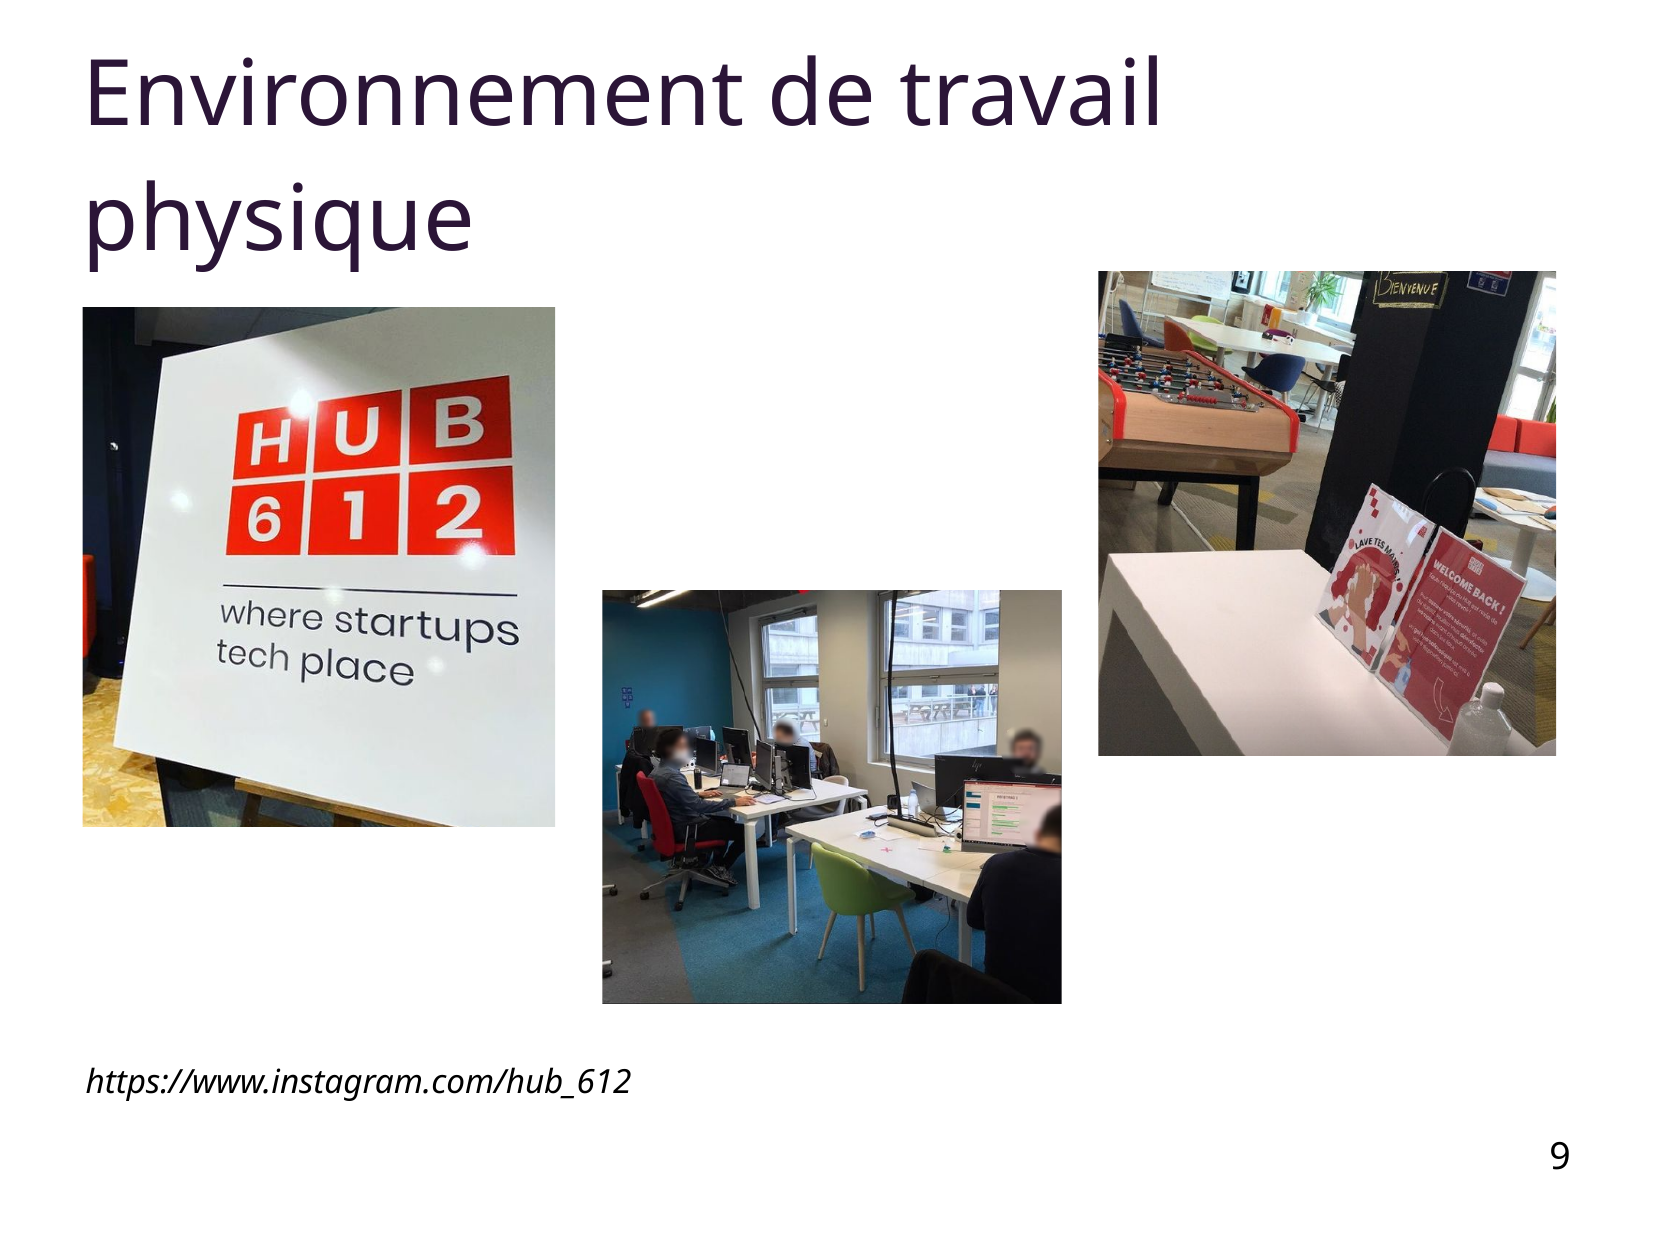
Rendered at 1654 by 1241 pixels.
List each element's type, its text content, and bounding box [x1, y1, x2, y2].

picture [1098, 271, 1557, 756]
title Environnement de travail physique [82, 49, 1571, 257]
picture [82, 307, 556, 827]
text_box https://www.instagram.com/hub_612 [70, 1051, 863, 1104]
picture [602, 590, 1062, 1004]
